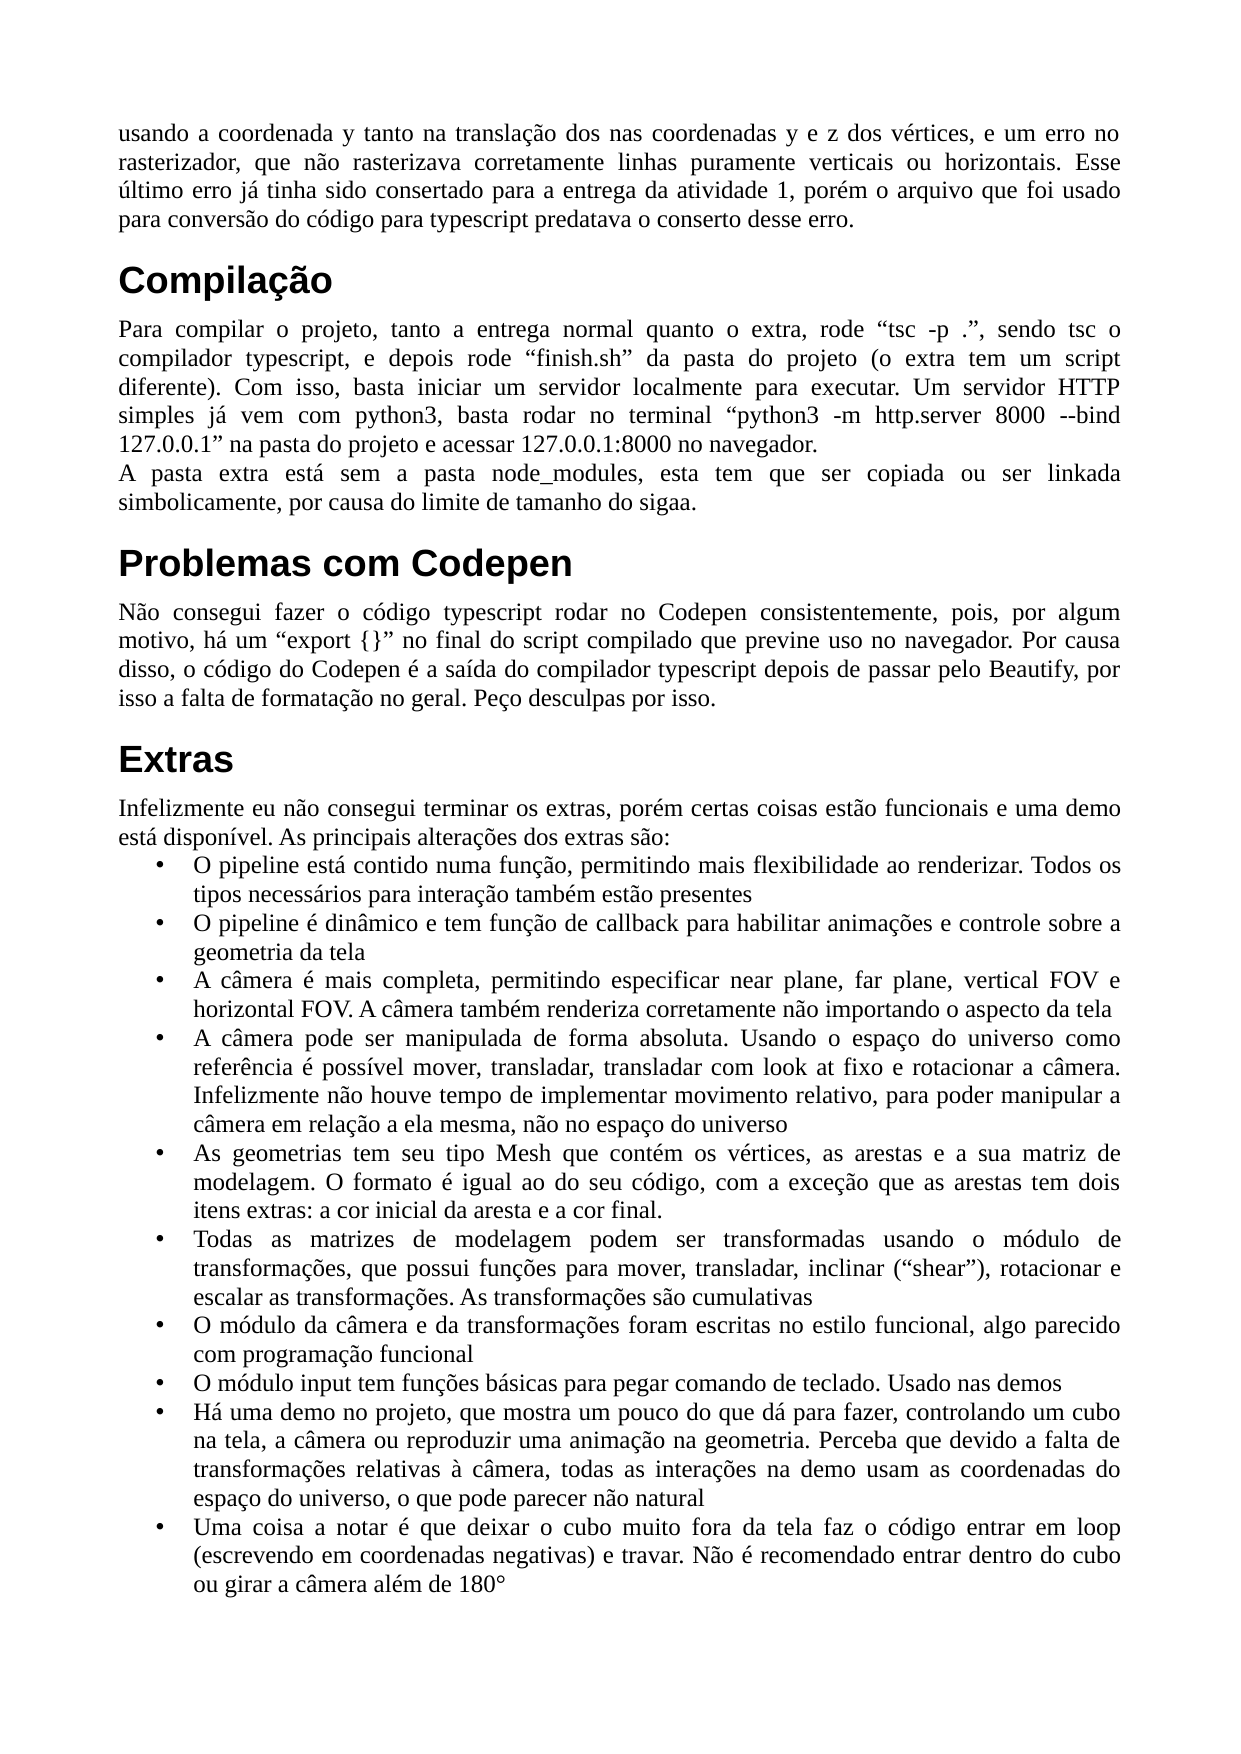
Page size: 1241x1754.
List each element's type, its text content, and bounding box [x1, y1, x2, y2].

text A pasta extra está sem a pasta node_modules, esta tem que ser copiada ou ser linkada simbolicamente, por causa do limite de tamanho do sigaa. [118, 458, 1122, 516]
list Há uma demo no projeto, que mostra um pouco do que dá para fazer, controlando um cubo na tela, a câmera ou reproduzir uma animação na geometria. Perceba que devido a falta de transformações relativas à câmera, todas as interações na demo usam as coordenadas do espaço do universo, o que pode parecer não natural [156, 1397, 1122, 1512]
list Todas as matrizes de modelagem podem ser transformadas usando o módulo de transformações, que possui funções para mover, transladar, inclinar (“shear”), rotacionar e escalar as transformações. As transformações são cumulativas [156, 1224, 1122, 1310]
list O módulo input tem funções básicas para pegar comando de teclado. Usado nas demos [156, 1368, 1122, 1397]
subtitle Extras [118, 737, 1122, 780]
list As geometrias tem seu tipo Mesh que contém os vértices, as arestas e a sua matriz de modelagem. O formato é igual ao do seu código, com a exceção que as arestas tem dois itens extras: a cor inicial da aresta e a cor final. [156, 1138, 1122, 1224]
list Uma coisa a notar é que deixar o cubo muito fora da tela faz o código entrar em loop (escrevendo em coordenadas negativas) e travar. Não é recomendado entrar dentro do cubo ou girar a câmera além de 180° [156, 1512, 1122, 1598]
list A câmera pode ser manipulada de forma absoluta. Usando o espaço do universo como referência é possível mover, transladar, transladar com look at fixo e rotacionar a câmera. Infelizmente não houve tempo de implementar movimento relativo, para poder manipular a câmera em relação a ela mesma, não no espaço do universo [156, 1023, 1122, 1138]
list O módulo da câmera e da transformações foram escritas no estilo funcional, algo parecido com programação funcional [156, 1310, 1122, 1368]
text Não consegui fazer o código typescript rodar no Codepen consistentemente, pois, por algum motivo, há um “export {}” no final do script compilado que previne uso no navegador. Por causa disso, o código do Codepen é a saída do compilador typescript depois de passar pelo Beautify, por isso a falta de formatação no geral. Peço desculpas por isso. [118, 597, 1122, 712]
subtitle Problemas com Codepen [118, 541, 1122, 584]
list O pipeline está contido numa função, permitindo mais flexibilidade ao renderizar. Todos os tipos necessários para interação também estão presentes [156, 850, 1122, 908]
text Para compilar o projeto, tanto a entrega normal quanto o extra, rode “tsc -p .”, sendo tsc o compilador typescript, e depois rode “finish.sh” da pasta do projeto (o extra tem um script diferente). Com isso, basta iniciar um servidor localmente para executar. Um servidor HTTP simples já vem com python3, basta rodar no terminal “python3 -m http.server 8000 --bind 127.0.0.1” na pasta do projeto e acessar 127.0.0.1:8000 no navegador. [118, 314, 1122, 458]
text usando a coordenada y tanto na translação dos nas coordenadas y e z dos vértices, e um erro no rasterizador, que não rasterizava corretamente linhas puramente verticais ou horizontais. Esse último erro já tinha sido consertado para a entrega da atividade 1, porém o arquivo que foi usado para conversão do código para typescript predatava o conserto desse erro. [118, 118, 1122, 233]
subtitle Compilação [118, 258, 1122, 302]
list O pipeline é dinâmico e tem função de callback para habilitar animações e controle sobre a geometria da tela [156, 908, 1122, 965]
text Infelizmente eu não consegui terminar os extras, porém certas coisas estão funcionais e uma demo está disponível. As principais alterações dos extras são: [118, 793, 1122, 850]
list A câmera é mais completa, permitindo especificar near plane, far plane, vertical FOV e horizontal FOV. A câmera também renderiza corretamente não importando o aspecto da tela [156, 965, 1122, 1023]
